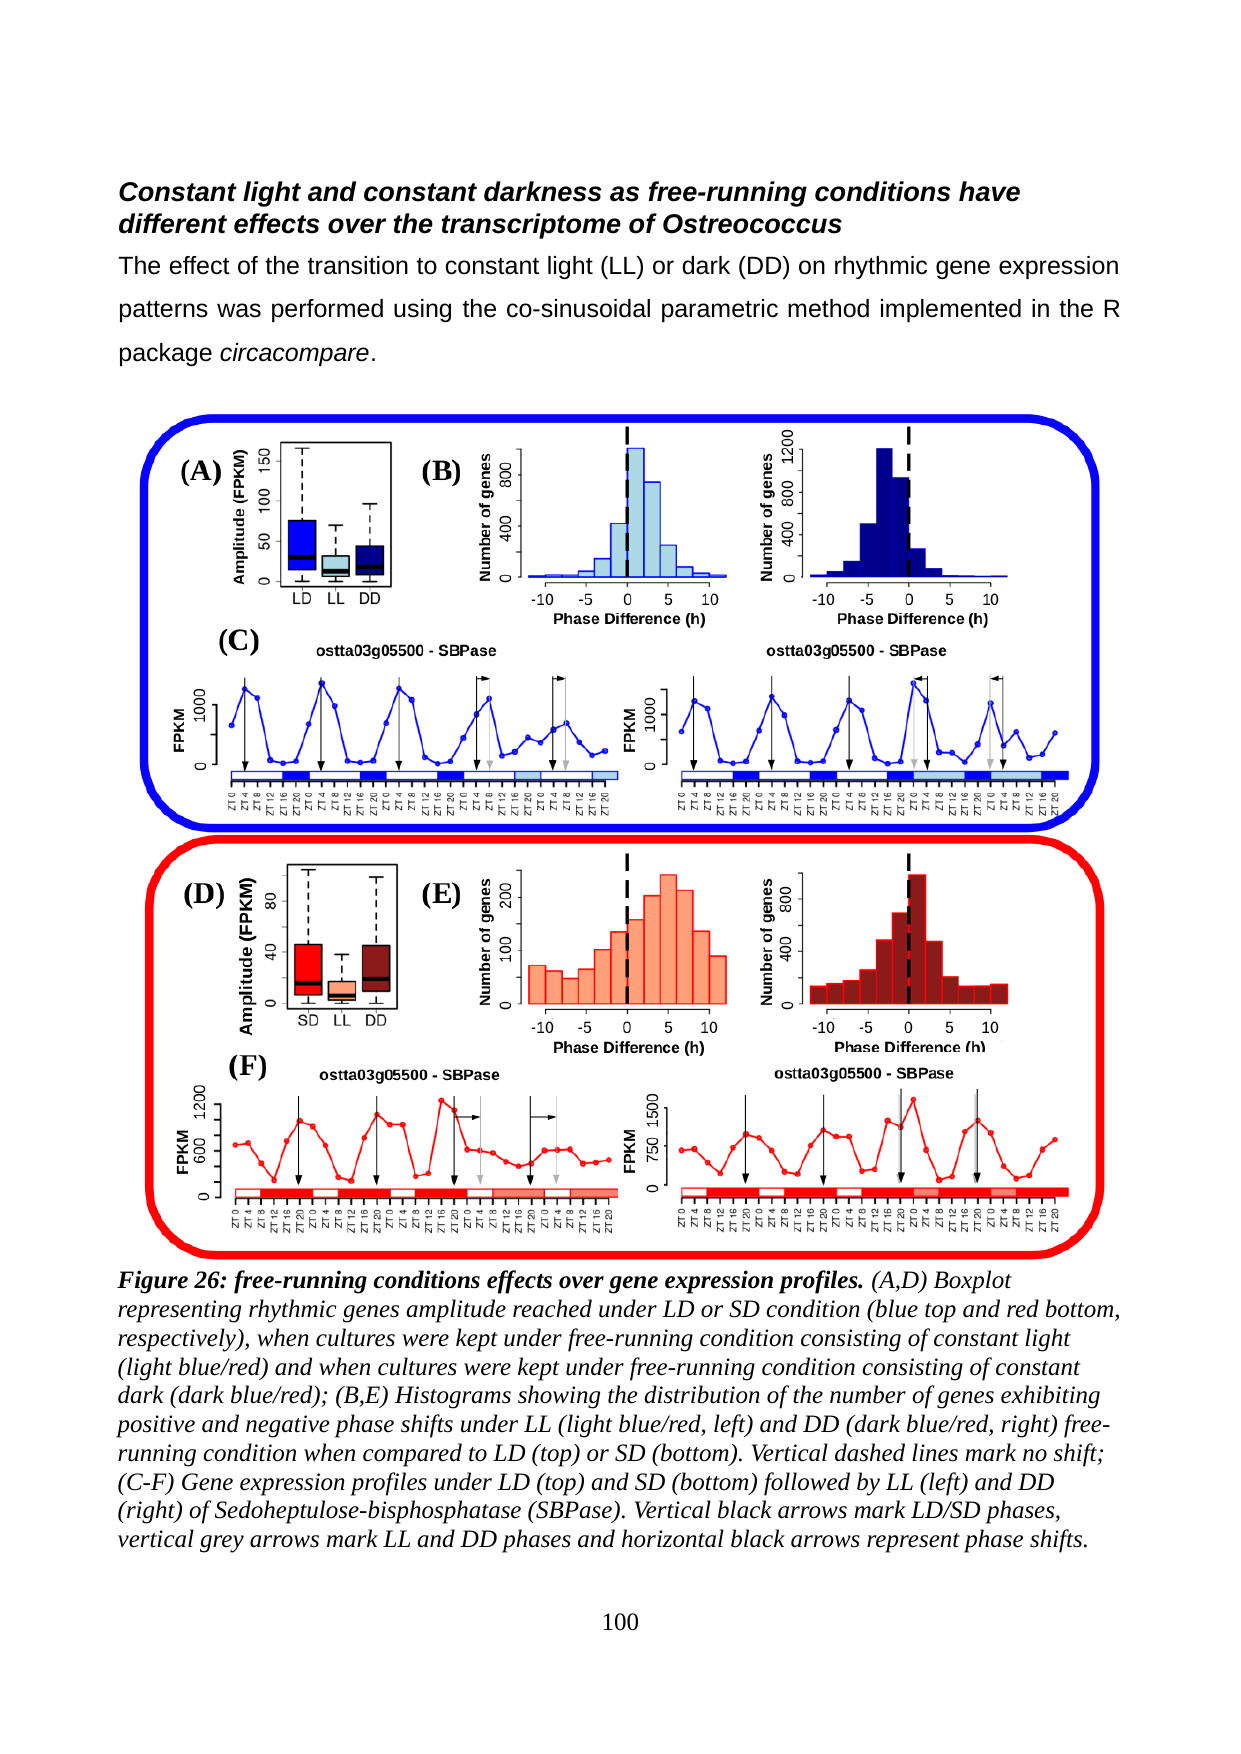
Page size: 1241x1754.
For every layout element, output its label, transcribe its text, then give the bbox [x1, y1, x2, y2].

text The effect of the transition to constant light (LL) or dark (DD) on rhythmic gene expression patterns was performed using the co-sinusoidal parametric method implemented in the R package circacompare. [118, 251, 1122, 366]
subtitle Constant light and constant darkness as free-running conditions have different effects over the transcriptome of Ostreococcus [118, 176, 1122, 239]
text [117, 388, 1121, 401]
picture [117, 412, 1122, 1266]
text Figure 26: free-running conditions effects over gene expression profiles. (A,D) Boxplot representing rhythmic genes amplitude reached under LD or SD condition (blue top and red bottom, respectively), when cultures were kept under free-running condition consisting of constant light (light blue/red) and when cultures were kept under free-running condition consisting of constant dark (dark blue/red); (B,E) Histograms showing the distribution of the number of genes exhibiting positive and negative phase shifts under LL (light blue/red, left) and DD (dark blue/red, right) free-running condition when compared to LD (top) or SD (bottom). Vertical dashed lines mark no shift; (C-F) Gene expression profiles under LD (top) and SD (bottom) followed by LL (left) and DD (right) of Sedoheptulose-bisphosphatase (SBPase). Vertical black arrows mark LD/SD phases, vertical grey arrows mark LL and DD phases and horizontal black arrows represent phase shifts. [117, 1266, 1121, 1553]
text [117, 1553, 1121, 1574]
